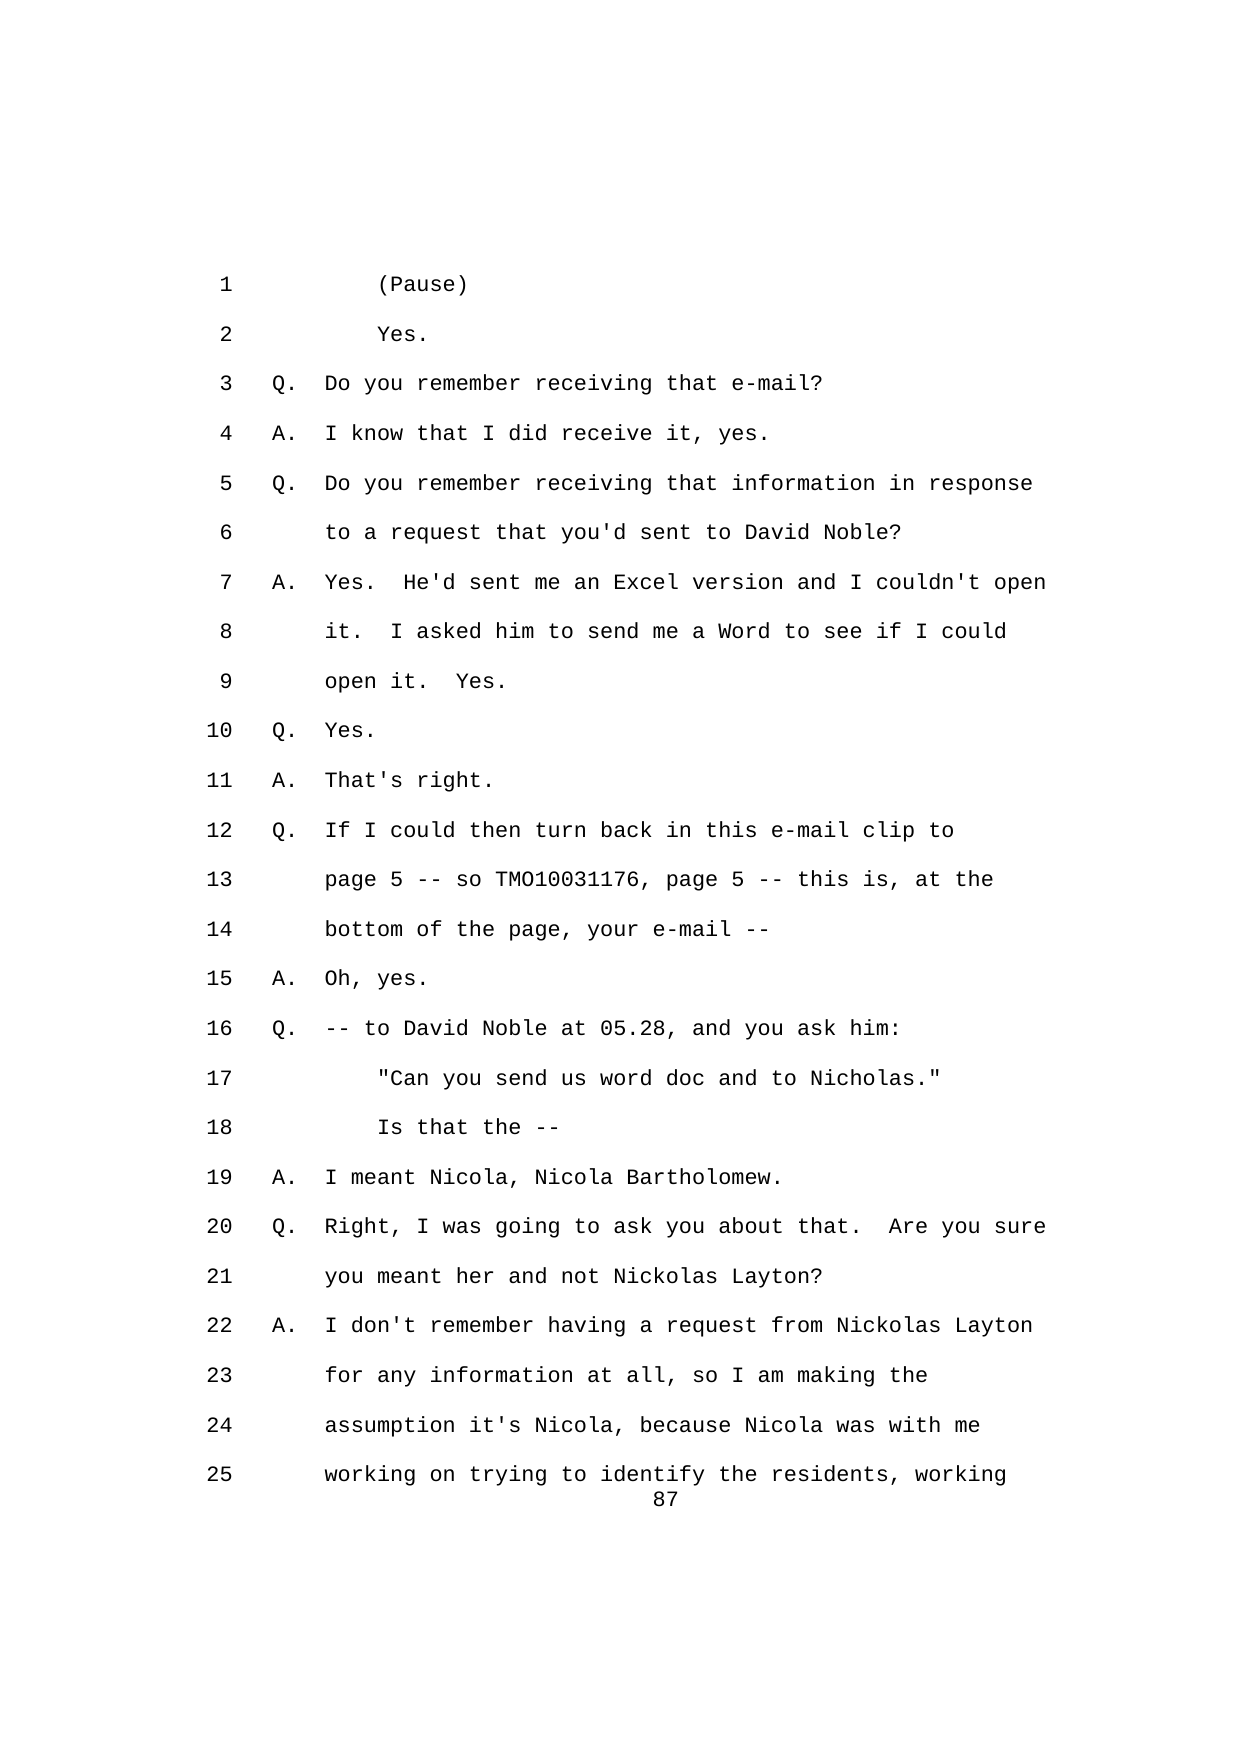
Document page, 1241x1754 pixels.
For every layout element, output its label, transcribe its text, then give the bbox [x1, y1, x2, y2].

text 21 you meant her and not Nickolas Layton? [75, 1265, 1165, 1290]
text 22 A. I don't remember having a request from Nickolas Layton [75, 1314, 1165, 1339]
text 25 working on trying to identify the residents, working [75, 1463, 1165, 1488]
text 24 assumption it's Nicola, because Nicola was with me [75, 1414, 1165, 1438]
text 16 Q. -- to David Noble at 05.28, and you ask him: [75, 1017, 1165, 1042]
text 9 open it. Yes. [75, 670, 1165, 695]
text 1 (Pause) [75, 273, 1165, 298]
text 19 A. I meant Nicola, Nicola Bartholomew. [75, 1166, 1165, 1191]
text 5 Q. Do you remember receiving that information in response [75, 472, 1165, 496]
text 2 Yes. [75, 323, 1165, 348]
text 4 A. I know that I did receive it, yes. [75, 422, 1165, 447]
text 10 Q. Yes. [75, 719, 1165, 744]
text 18 Is that the -- [75, 1116, 1165, 1141]
text 14 bottom of the page, your e-mail -- [75, 918, 1165, 943]
text 8 it. I asked him to send me a Word to see if I could [75, 620, 1165, 645]
text 87 [75, 1488, 1165, 1513]
text 3 Q. Do you remember receiving that e-mail? [75, 372, 1165, 397]
text 17 "Can you send us word doc and to Nicholas." [75, 1067, 1165, 1091]
text 13 page 5 -- so TMO10031176, page 5 -- this is, at the [75, 868, 1165, 893]
text 20 Q. Right, I was going to ask you about that. Are you sure [75, 1215, 1165, 1240]
text 12 Q. If I could then turn back in this e-mail clip to [75, 819, 1165, 843]
text 15 A. Oh, yes. [75, 967, 1165, 992]
text 7 A. Yes. He'd sent me an Excel version and I couldn't open [75, 571, 1165, 596]
text 11 A. That's right. [75, 769, 1165, 794]
text 23 for any information at all, so I am making the [75, 1364, 1165, 1389]
text 6 to a request that you'd sent to David Noble? [75, 521, 1165, 546]
